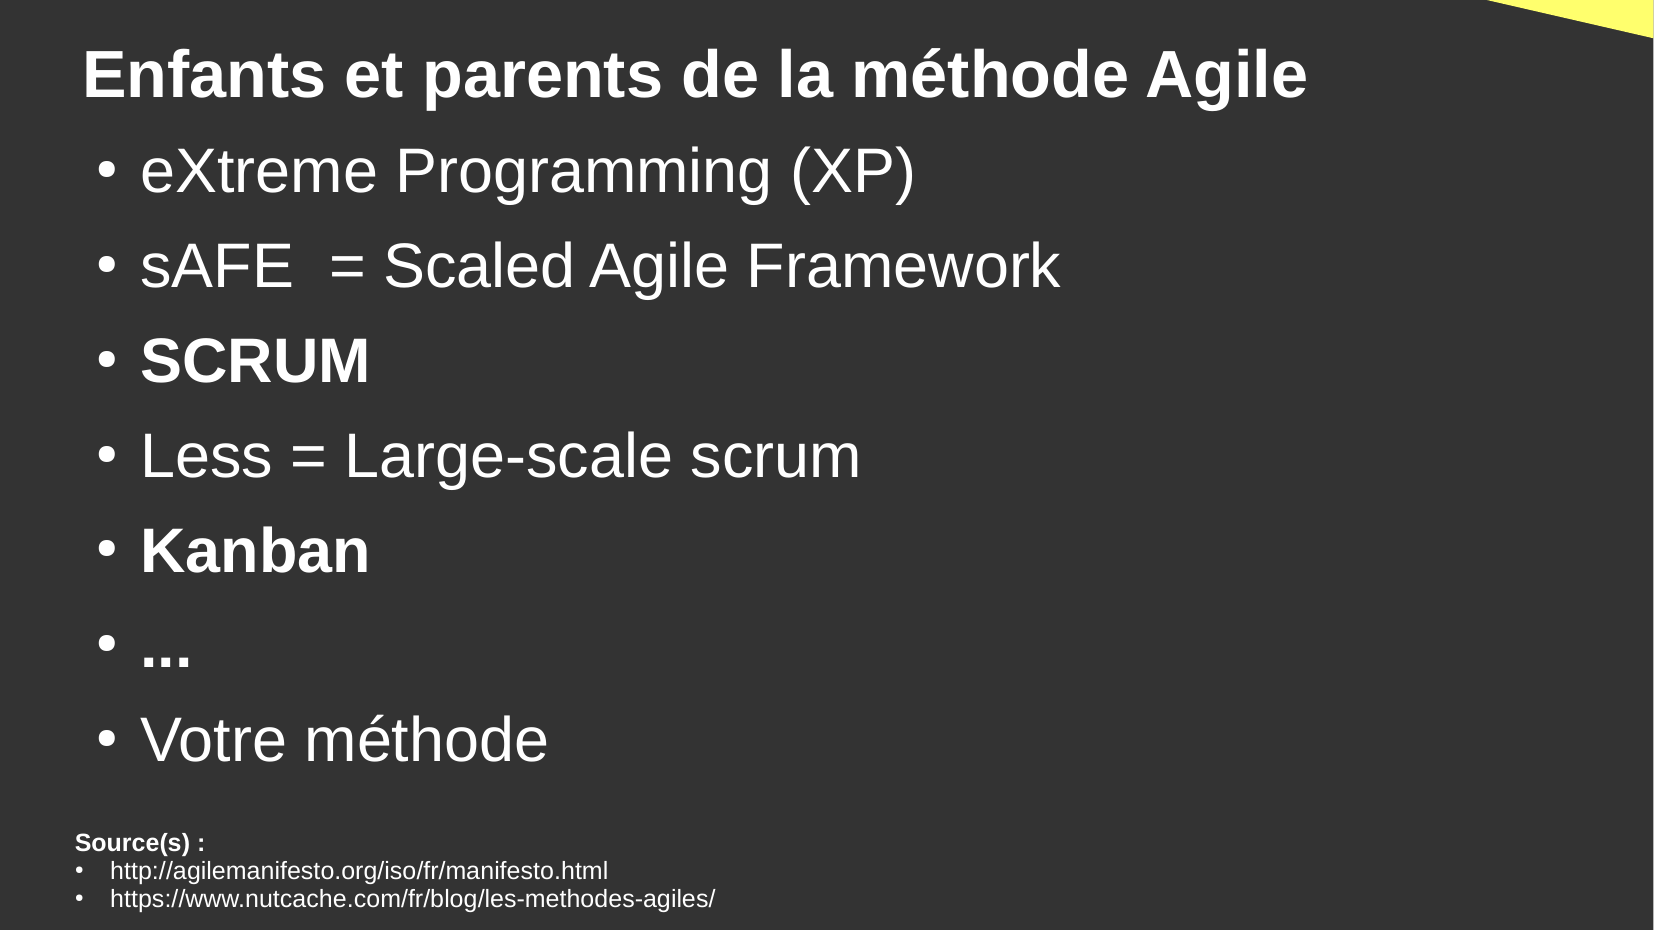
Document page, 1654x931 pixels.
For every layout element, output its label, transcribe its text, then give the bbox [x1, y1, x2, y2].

list eXtreme Programming (XP) sAFE = Scaled Agile Framework SCRUM Less = Large-scale scrum Kanban ... Votre méthode [80, 135, 1620, 777]
text_box Source(s) : http://agilemanifesto.org/iso/fr/manifesto.html https://www.nutcache.com/fr/blog/les-methodes-agiles/ [59, 821, 1546, 920]
title Enfants et parents de la méthode Agile [82, 37, 1571, 122]
text_box [1486, 0, 1654, 39]
